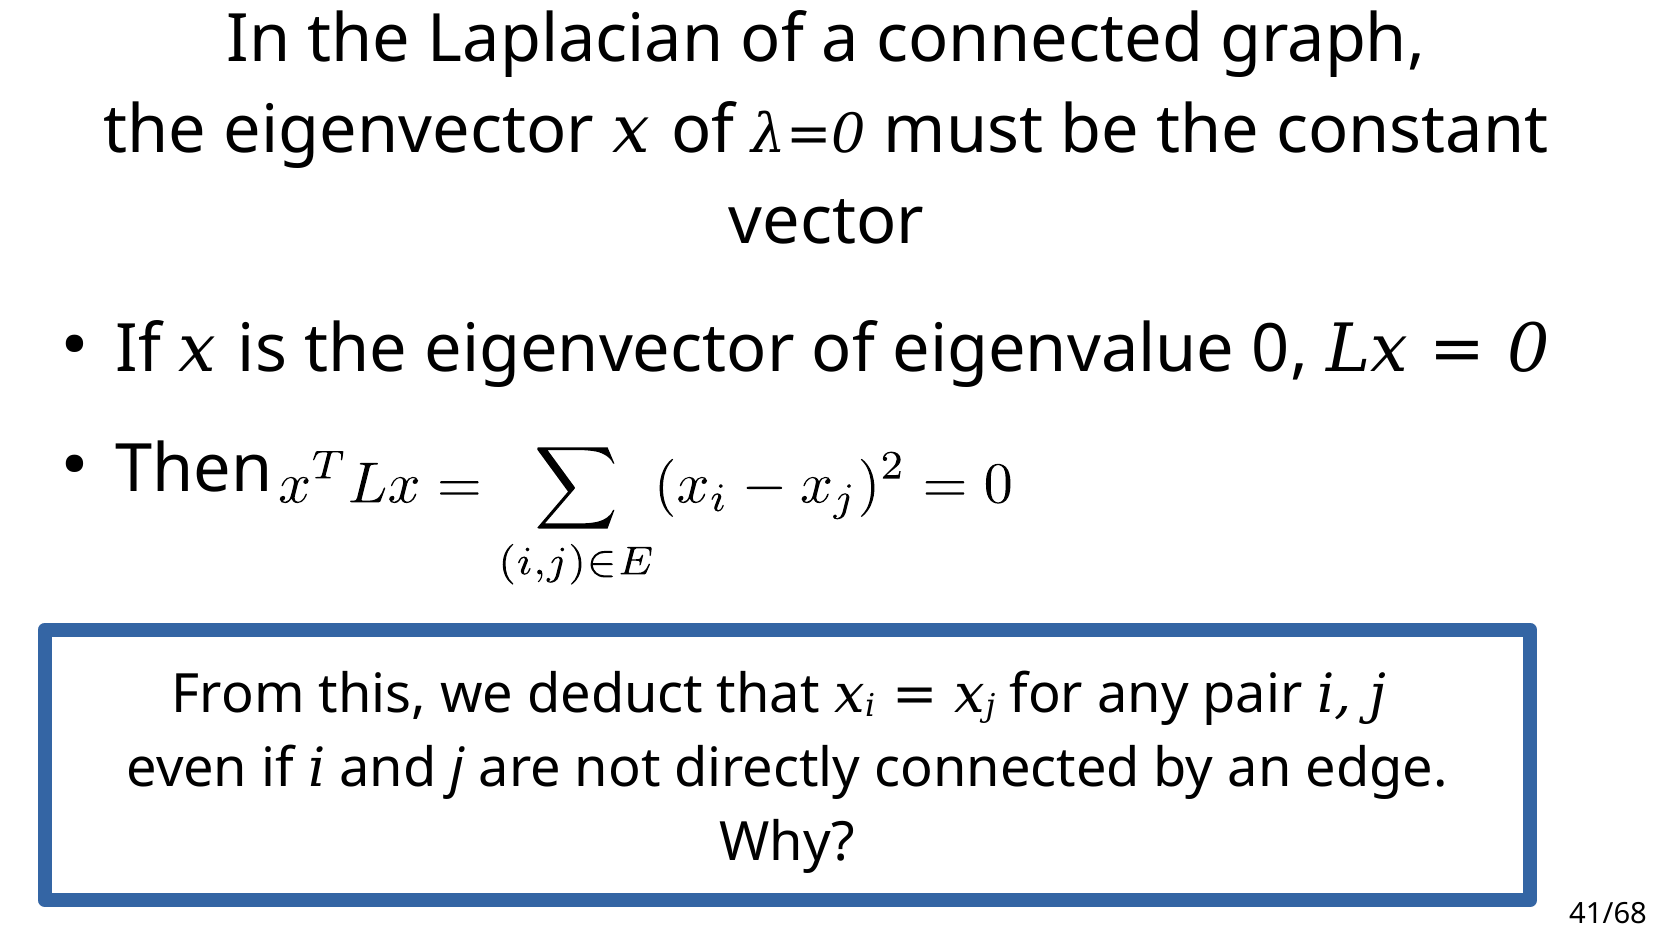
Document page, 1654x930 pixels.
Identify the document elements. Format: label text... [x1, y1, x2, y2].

list If x is the eigenvector of eigenvalue 0, Lx = 0 Then [45, 300, 1591, 886]
text_box From this, we deduct that xi = xj for any pair i, j even if i and j are not directly connected by an edge. Why? [45, 630, 1531, 901]
text_box [279, 447, 1011, 585]
title In the Laplacian of a connected graph, the eigenvector x of λ=0 must be the constant vector [0, 0, 1653, 254]
